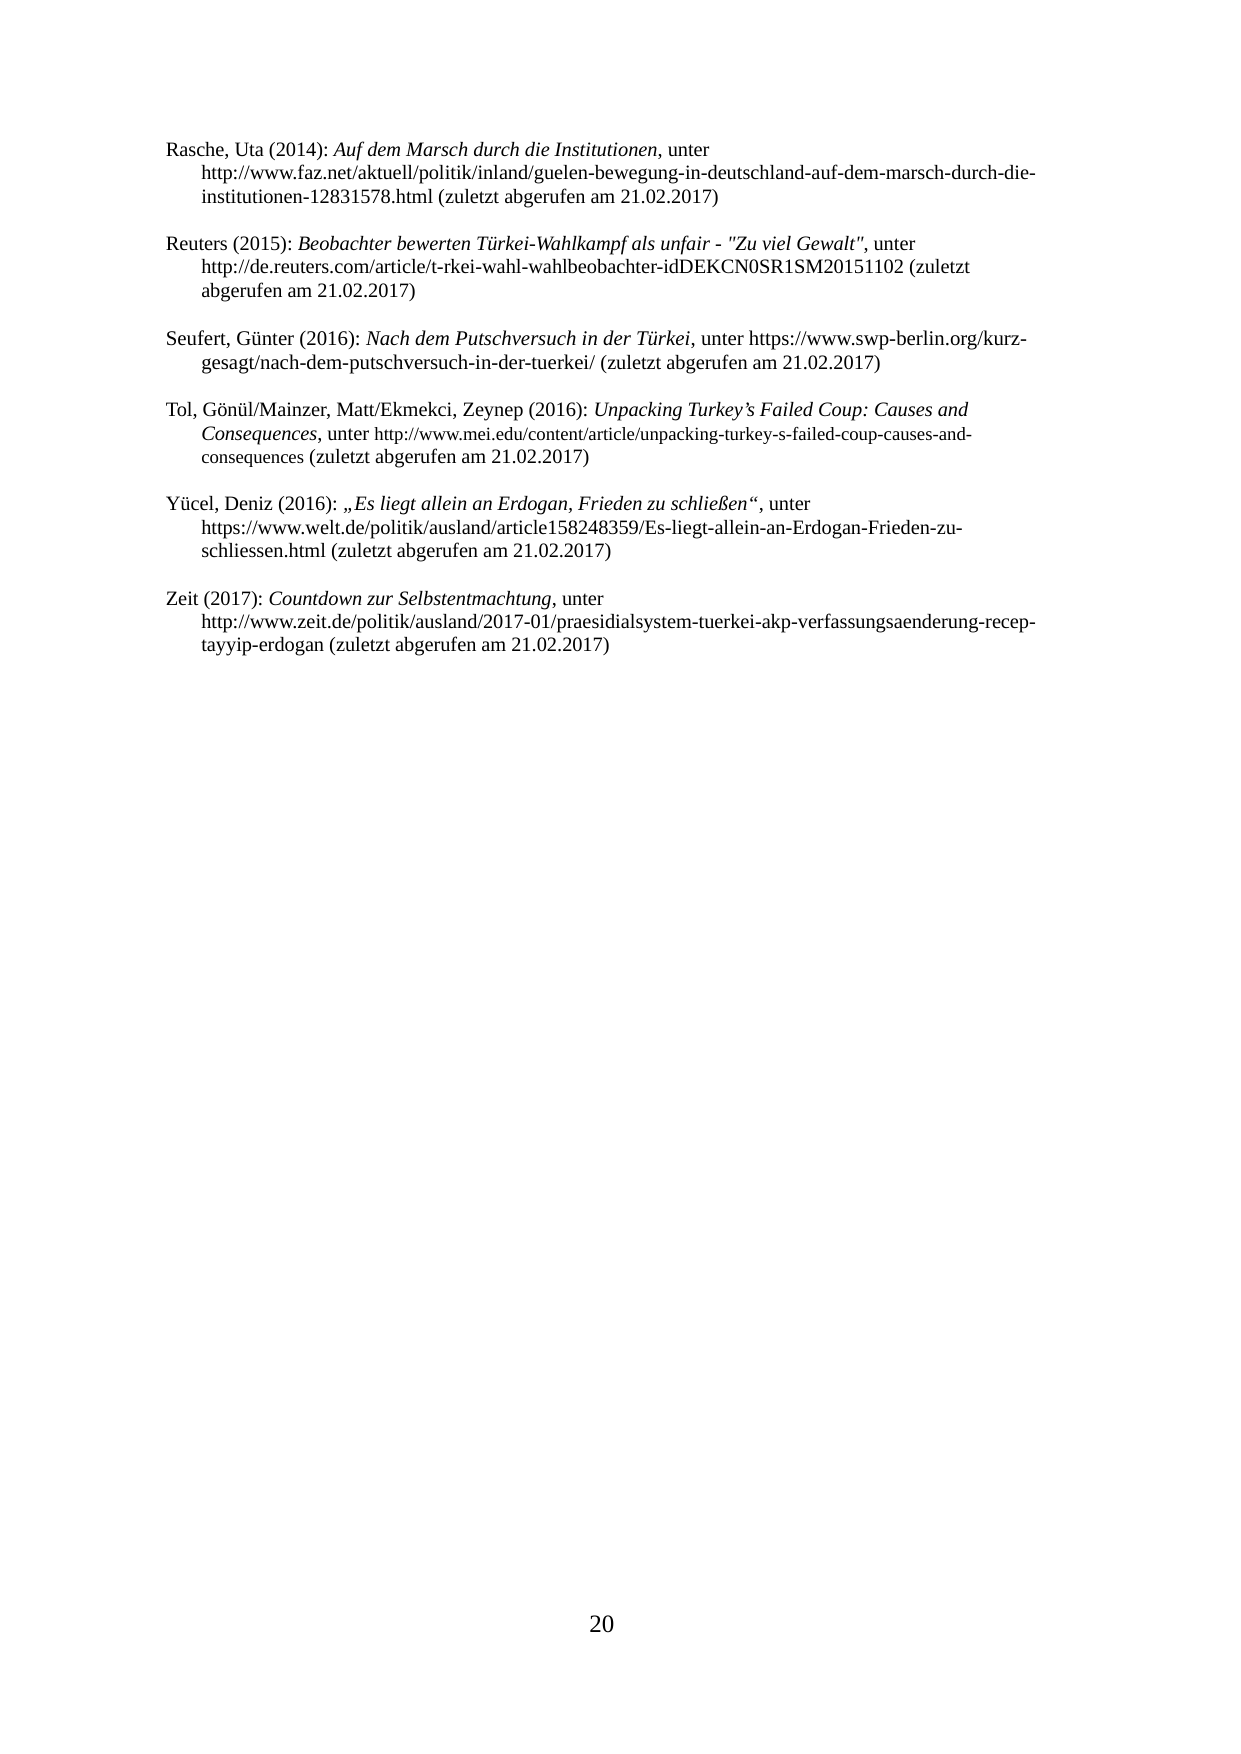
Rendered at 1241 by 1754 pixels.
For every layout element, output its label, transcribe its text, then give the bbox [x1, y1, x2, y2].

text Rasche, Uta (2014): Auf dem Marsch durch die Institutionen, unter http://www.faz.net/aktuell/politik/inland/guelen-bewegung-in-deutschland-auf-dem-marsch-durch-die-institutionen-12831578.html (zuletzt abgerufen am 21.02.2017) [166, 137, 1037, 207]
text Yücel, Deniz (2016): „Es liegt allein an Erdogan, Frieden zu schließen“, unter https://www.welt.de/politik/ausland/article158248359/Es-liegt-allein-an-Erdogan-Frieden-zu-schliessen.html (zuletzt abgerufen am 21.02.2017) [166, 492, 1037, 562]
text Zeit (2017): Countdown zur Selbstentmachtung, unter http://www.zeit.de/politik/ausland/2017-01/praesidialsystem-tuerkei-akp-verfassungsaenderung-recep-tayyip-erdogan (zuletzt abgerufen am 21.02.2017) [166, 586, 1037, 656]
text Reuters (2015): Beobachter bewerten Türkei-Wahlkampf als unfair - "Zu viel Gewalt", unter http://de.reuters.com/article/t-rkei-wahl-wahlbeobachter-idDEKCN0SR1SM20151102 (zuletzt abgerufen am 21.02.2017) [166, 232, 1037, 302]
text Seufert, Günter (2016): Nach dem Putschversuch in der Türkei, unter https://www.swp-berlin.org/kurz-gesagt/nach-dem-putschversuch-in-der-tuerkei/ (zuletzt abgerufen am 21.02.2017) [166, 326, 1037, 374]
text Tol, Gönül/Mainzer, Matt/Ekmekci, Zeynep (2016): Unpacking Turkey’s Failed Coup: Causes and Consequences, unter http://www.mei.edu/content/article/unpacking-turkey-s-failed-coup-causes-and-consequences (zuletzt abgerufen am 21.02.2017) [166, 398, 1037, 468]
